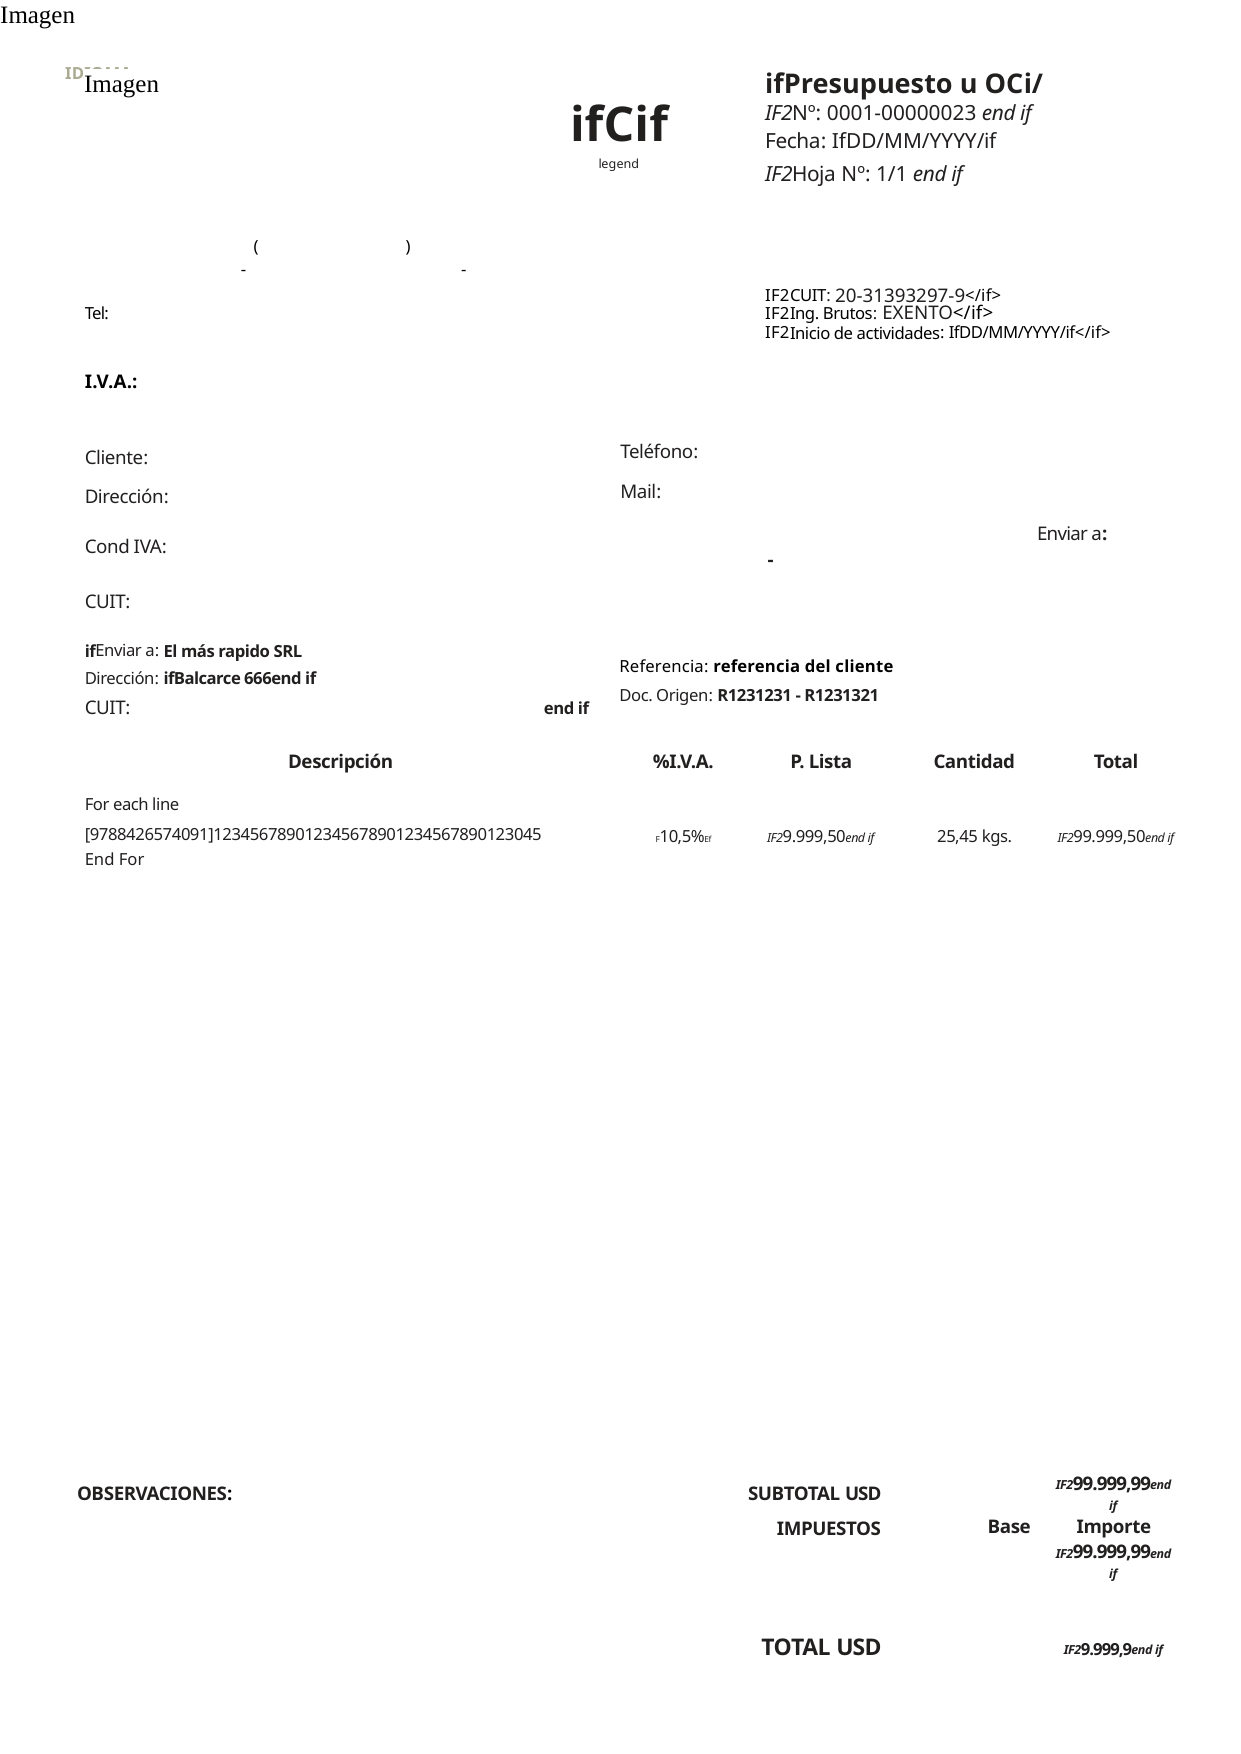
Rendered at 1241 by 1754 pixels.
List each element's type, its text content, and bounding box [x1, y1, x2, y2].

table_cell IF299.999,50end if [1057, 821, 1176, 847]
table_cell [616, 848, 750, 876]
table_cell End For [65, 848, 616, 876]
table_cell IF29.999,50end if [750, 821, 892, 847]
table_header [1057, 792, 1176, 821]
table_header [616, 792, 750, 821]
table_cell [892, 848, 1057, 876]
table_cell [750, 848, 892, 876]
table_cell F10,5%Ef [616, 821, 750, 847]
table_cell 25,45 kgs. [892, 821, 1057, 847]
table_header [750, 792, 892, 821]
table_cell [9788426574091]123456789012345678901234567890123045 [65, 821, 616, 847]
table_header For each line [65, 792, 616, 821]
table_header [892, 792, 1057, 821]
table_cell [1057, 848, 1176, 876]
